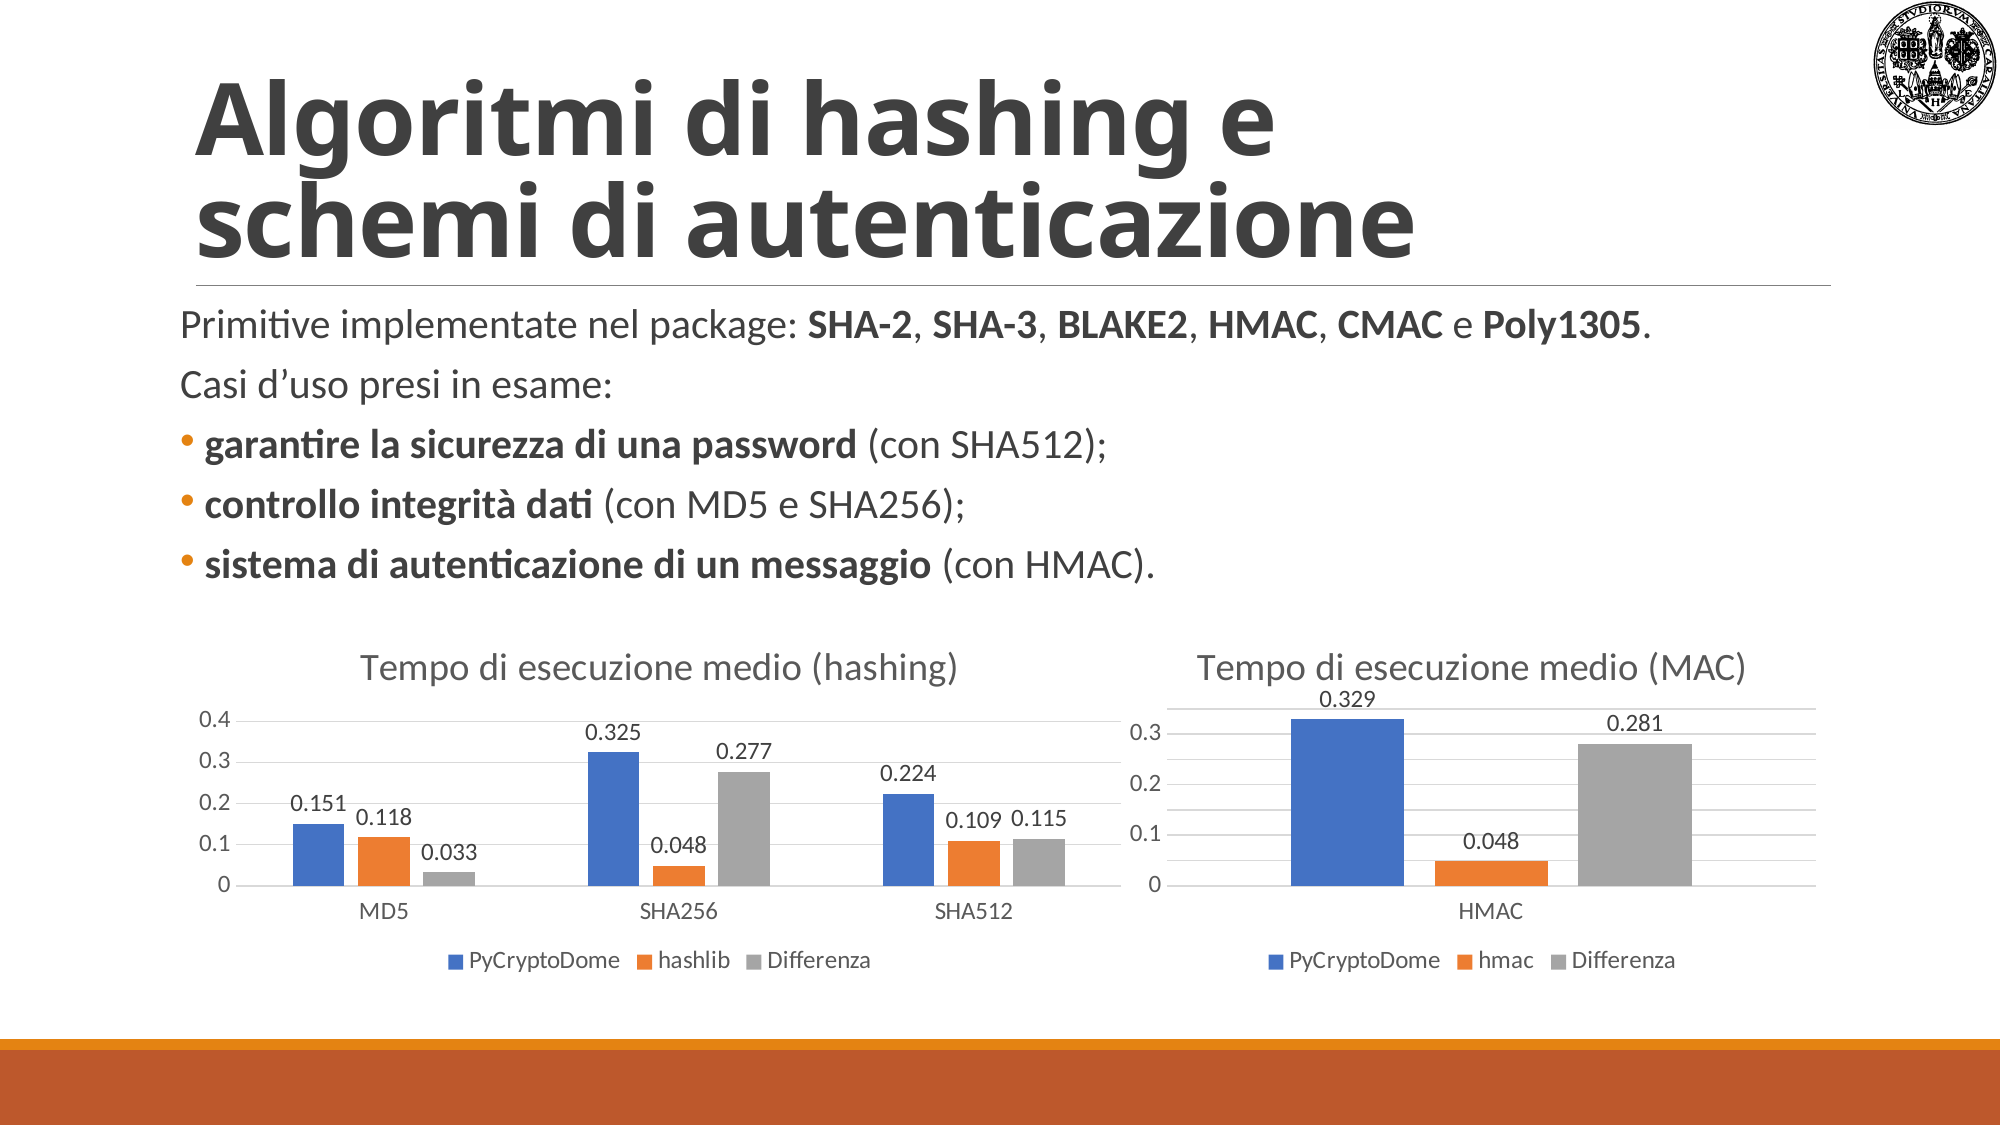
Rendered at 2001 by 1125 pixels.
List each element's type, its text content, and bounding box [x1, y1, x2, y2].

chart [180, 624, 1831, 981]
list Primitive implementate nel package: SHA-2, SHA-3, BLAKE2, HMAC, CMAC e Poly1305. Casi d’uso presi in esame: garantire la sicurezza di una password (con SHA512); controllo integrità dati (con MD5 e SHA256); sistema di autenticazione di un messaggio (con HMAC). [180, 302, 1831, 624]
picture [1869, 0, 2000, 129]
title Algoritmi di hashing e schemi di autenticazione [180, 47, 1831, 286]
